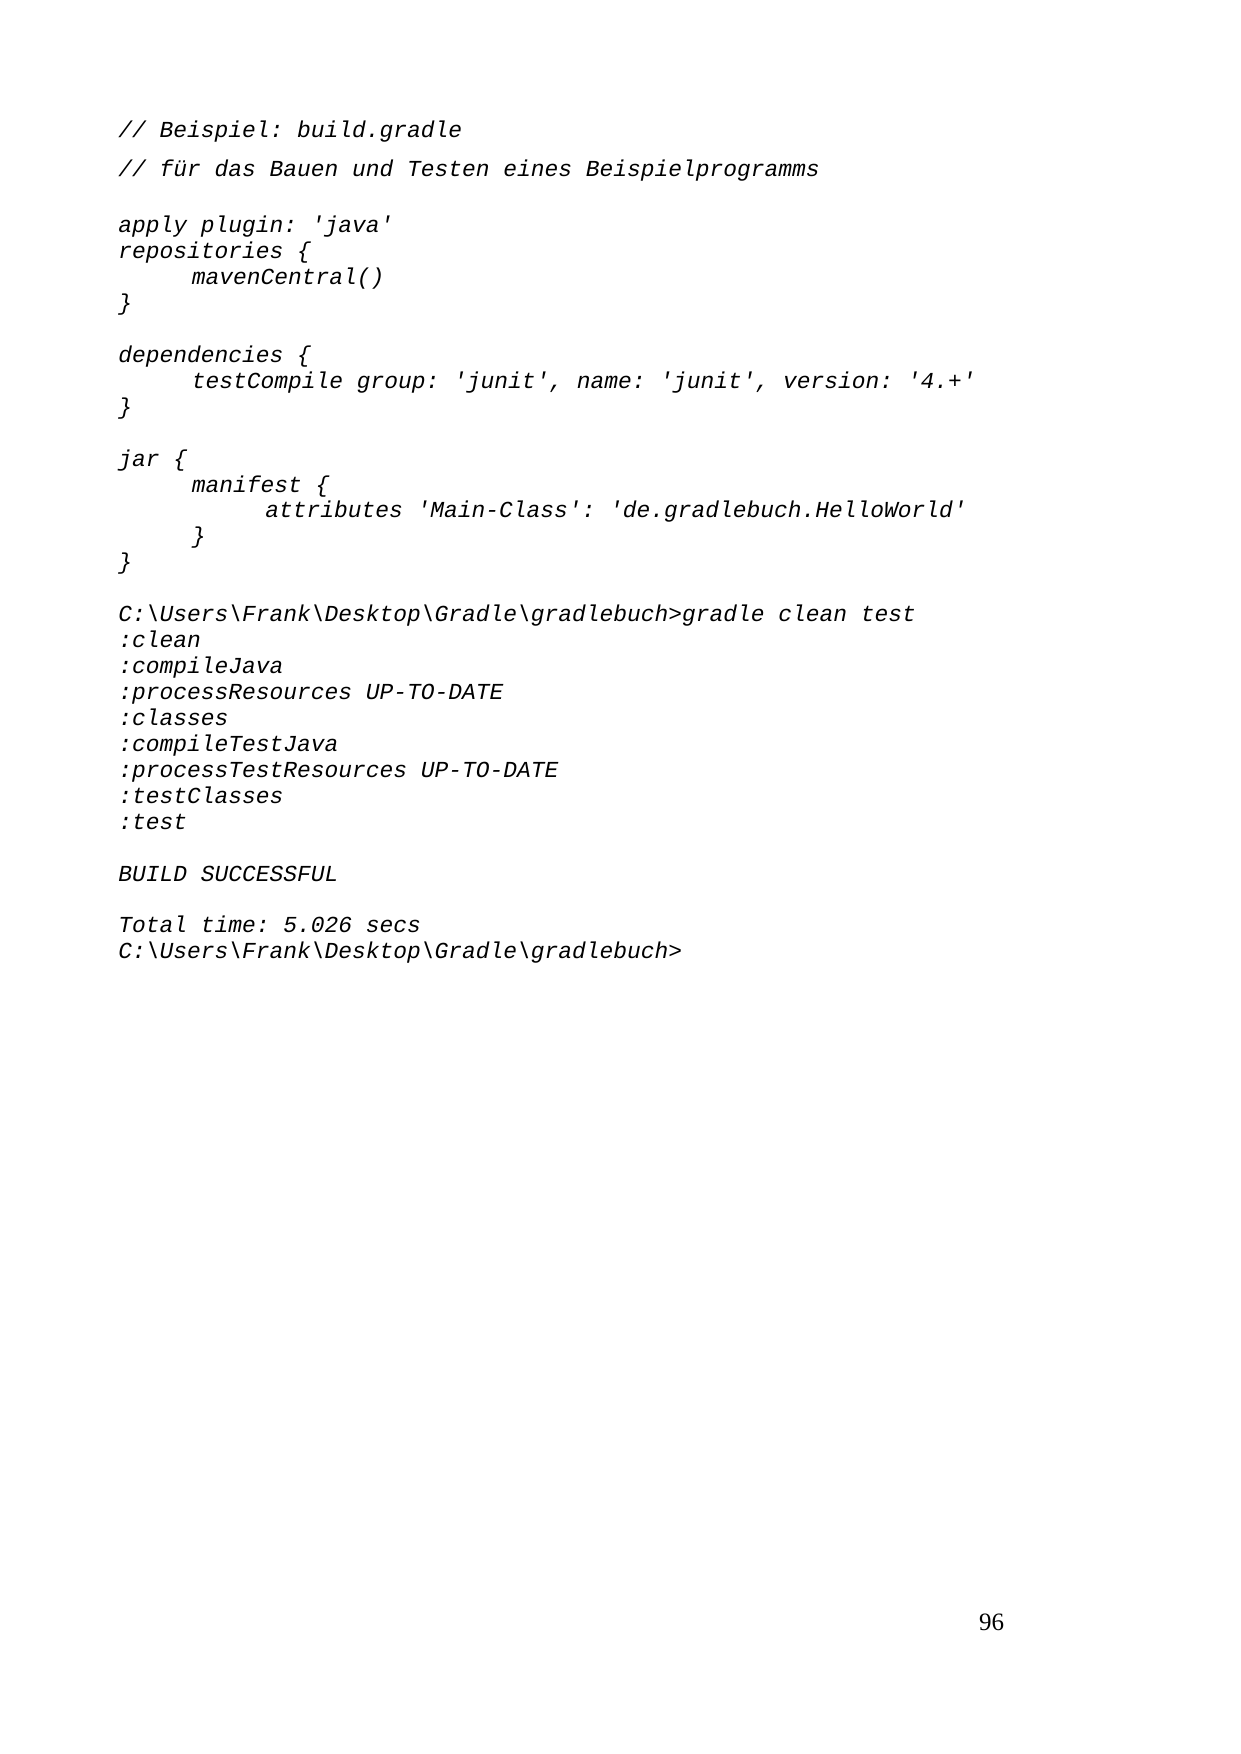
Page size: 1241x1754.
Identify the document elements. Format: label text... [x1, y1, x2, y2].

text apply plugin: 'java' [118, 213, 1004, 239]
text } [118, 551, 1004, 577]
text mavenCentral() [118, 265, 1004, 291]
text Total time: 5.026 secs [118, 914, 1004, 940]
text } [118, 525, 1004, 551]
text } [118, 395, 1004, 421]
text repositories { [118, 239, 1004, 265]
text attributes 'Main-Class': 'de.gradlebuch.HelloWorld' [118, 499, 1004, 525]
text :compileJava [118, 654, 1004, 680]
text C:\Users\Frank\Desktop\Gradle\gradlebuch>gradle clean test [118, 603, 1004, 628]
text :test [118, 810, 1004, 836]
text // Beispiel: build.gradle // für das Bauen und Testen eines Beispielprogramms [118, 118, 1004, 183]
text :processResources UP-TO-DATE [118, 680, 1004, 706]
text C:\Users\Frank\Desktop\Gradle\gradlebuch> [118, 940, 1004, 966]
text :compileTestJava [118, 732, 1004, 758]
text :processTestResources UP-TO-DATE [118, 758, 1004, 784]
text :testClasses [118, 784, 1004, 810]
text testCompile group: 'junit', name: 'junit', version: '4.+' [118, 369, 1004, 395]
text } [118, 291, 1004, 317]
text manifest { [118, 473, 1004, 499]
text :clean [118, 628, 1004, 654]
text jar { [118, 447, 1004, 473]
text dependencies { [118, 343, 1004, 369]
text :classes [118, 706, 1004, 732]
text BUILD SUCCESSFUL [118, 862, 1004, 888]
